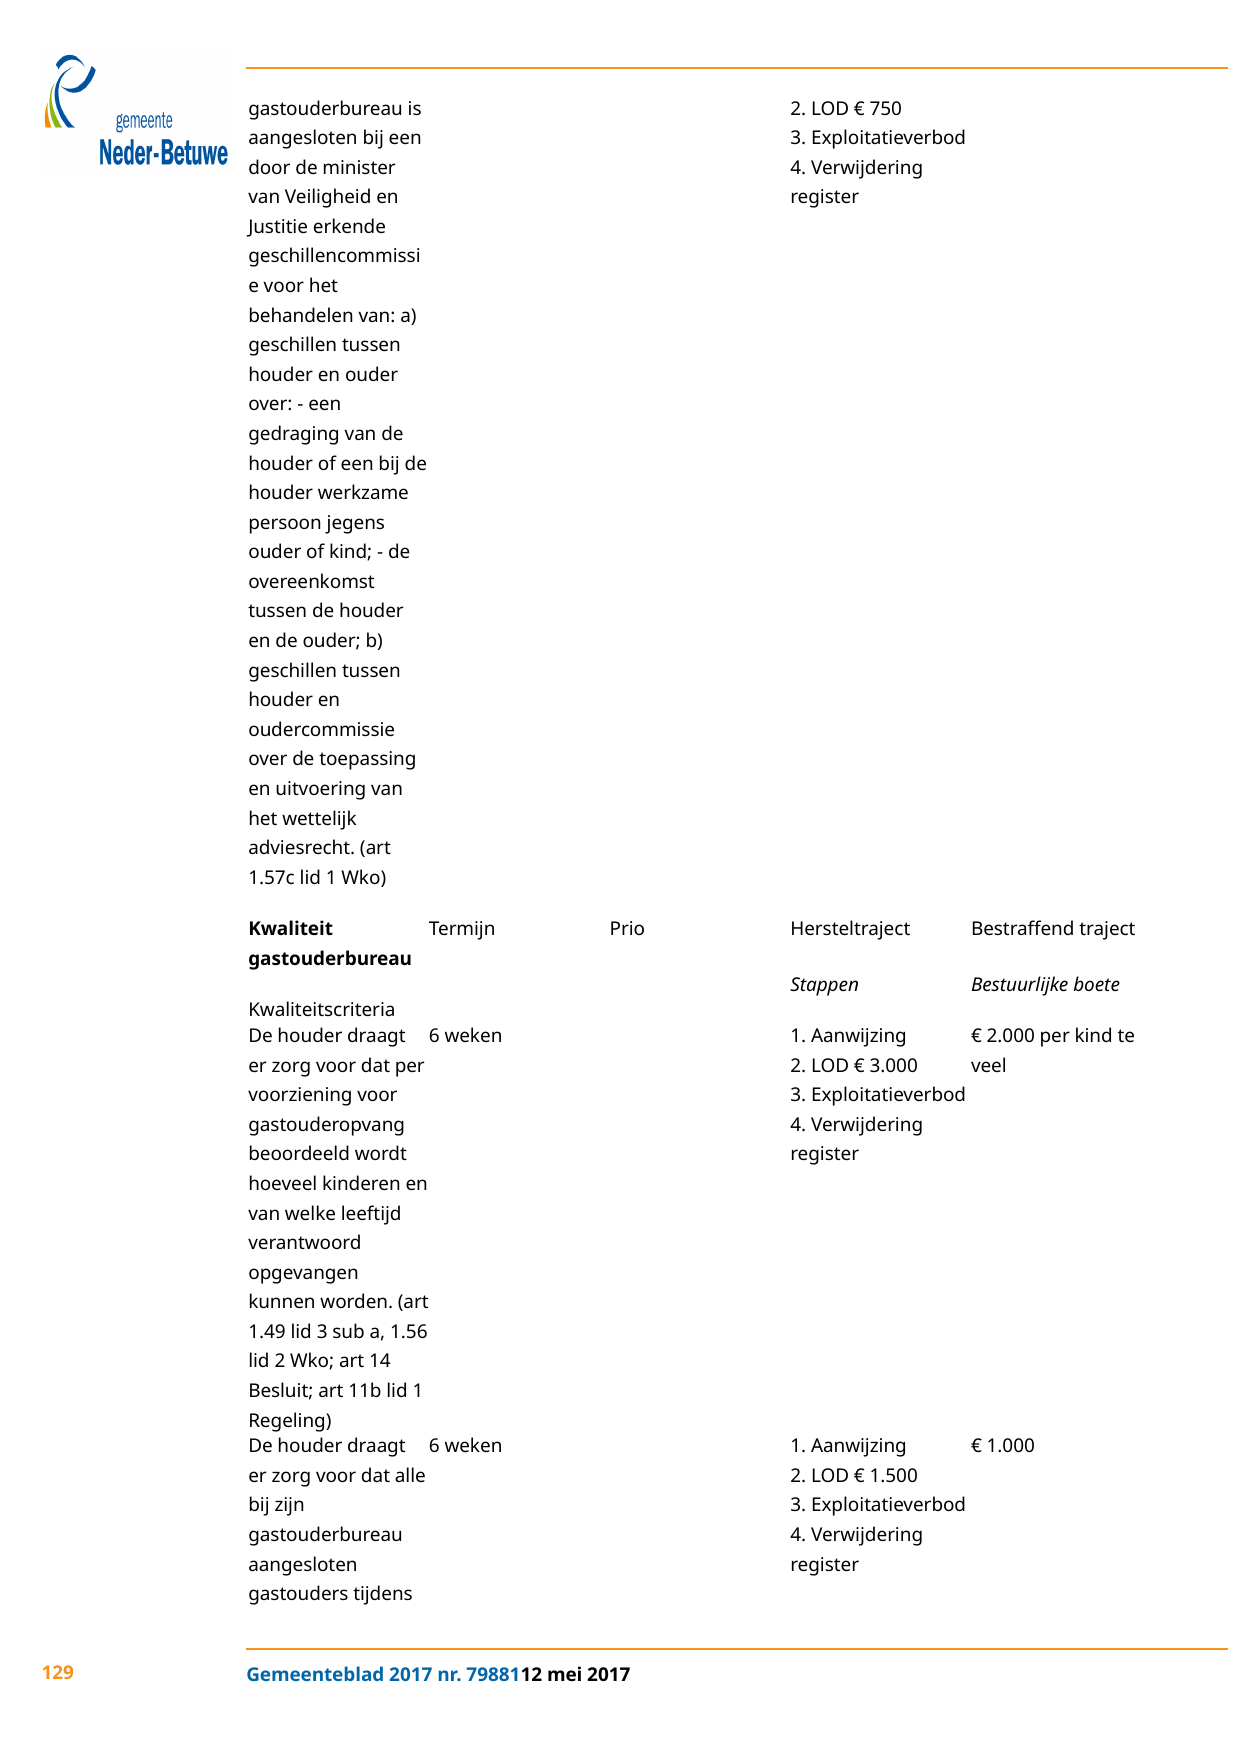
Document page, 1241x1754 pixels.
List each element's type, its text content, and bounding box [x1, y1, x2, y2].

table_cell [790, 890, 971, 915]
table_cell [609, 1433, 790, 1606]
table_cell Bestraffend traject [971, 915, 1152, 971]
table_cell Stappen [790, 971, 971, 996]
table_cell 6 weken [429, 1022, 609, 1432]
table_cell [609, 971, 790, 996]
table_cell 1. Aanwijzing 2. LOD € 1.500 3. Exploitatieverbod 4. Verwijdering register [790, 1433, 971, 1606]
table_cell Kwaliteitscriteria [248, 996, 429, 1022]
table_cell 2. LOD € 750 3. Exploitatieverbod 4. Verwijdering register [790, 95, 971, 890]
table_cell € 2.000 per kind te veel [971, 1022, 1152, 1432]
table_cell [609, 95, 790, 890]
table_cell € 1.000 [971, 1433, 1152, 1606]
table_cell [971, 95, 1152, 890]
table_cell 6 weken [429, 1433, 609, 1606]
table_cell Kwaliteit gastouderbureau [248, 915, 429, 971]
table_cell De houder draagt er zorg voor dat alle bij zijn gastouderbureau aangesloten gastouders tijdens [248, 1433, 429, 1606]
table_cell [609, 1022, 790, 1432]
table_cell [248, 890, 429, 915]
table_cell Prio [609, 915, 790, 971]
table_cell [248, 971, 429, 996]
table_cell gastouderbureau is aangesloten bij een door de minister van Veiligheid en Justitie erkende geschillencommissie voor het behandelen van: a) geschillen tussen houder en ouder over: - een gedraging van de houder of een bij de houder werkzame persoon jegens ouder of kind; - de overeenkomst tussen de houder en de ouder; b) geschillen tussen houder en oudercommissie over de toepassing en uitvoering van het wettelijk adviesrecht. (art 1.57c lid 1 Wko) [248, 95, 429, 890]
table_cell [609, 890, 790, 915]
table_cell De houder draagt er zorg voor dat per voorziening voor gastouderopvang beoordeeld wordt hoeveel kinderen en van welke leeftijd verantwoord opgevangen kunnen worden. (art 1.49 lid 3 sub a, 1.56 lid 2 Wko; art 14 Besluit; art 11b lid 1 Regeling) [248, 1022, 429, 1432]
table_cell Hersteltraject [790, 915, 971, 971]
table_cell [429, 971, 609, 996]
table_cell [971, 890, 1152, 915]
picture [41, 47, 231, 172]
table_cell 1. Aanwijzing 2. LOD € 3.000 3. Exploitatieverbod 4. Verwijdering register [790, 1022, 971, 1432]
table_cell [429, 95, 609, 890]
table_cell [429, 890, 609, 915]
table_cell Bestuurlijke boete [971, 971, 1152, 996]
table_cell Termijn [429, 915, 609, 971]
